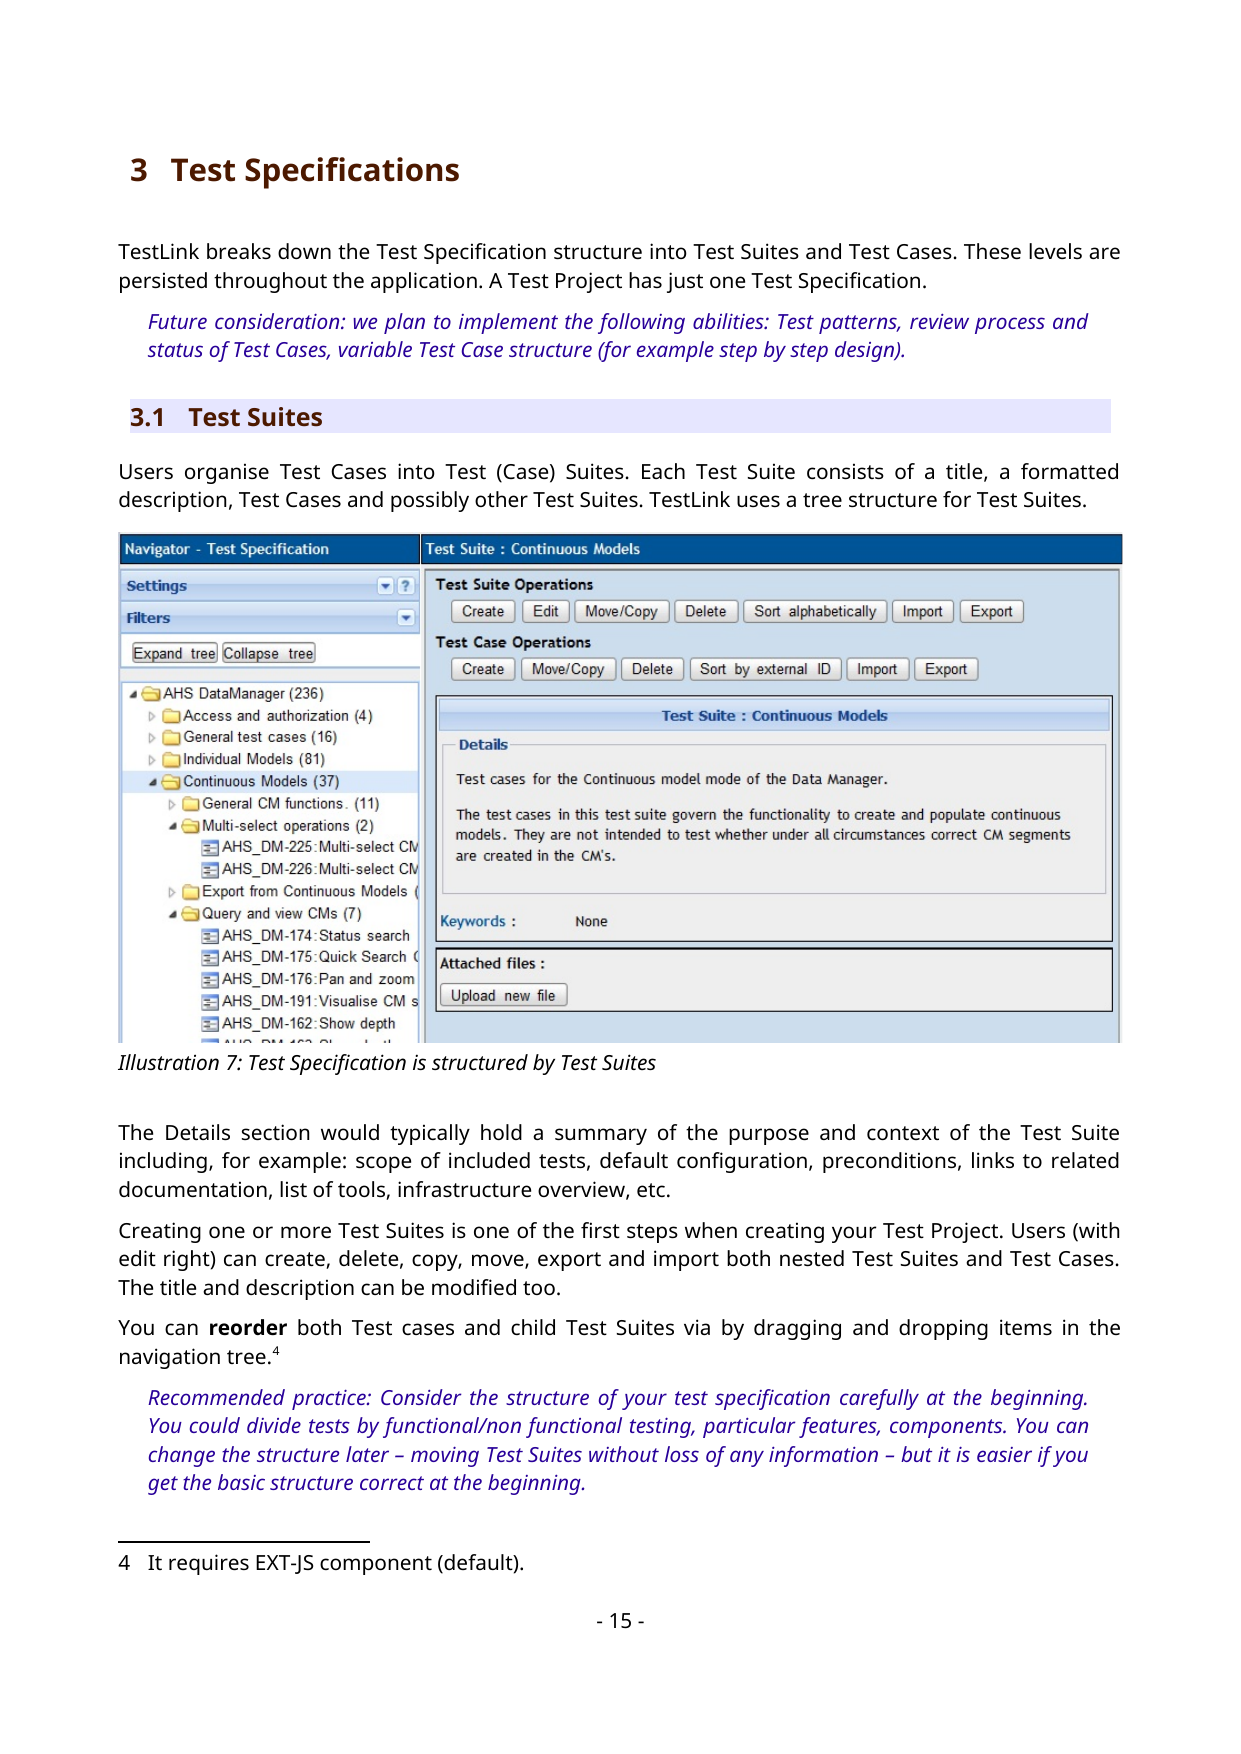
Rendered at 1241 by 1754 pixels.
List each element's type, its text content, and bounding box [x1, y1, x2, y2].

text Users organise Test Cases into Test (Case) Suites. Each Test Suite consists of a title, a formatted description, Test Cases and possibly other Test Suites. TestLink uses a tree structure for Test Suites. [118, 457, 1122, 514]
text It requires EXT-JS component (default). [118, 1548, 1122, 1576]
text TestLink breaks down the Test Specification structure into Test Suites and Test Cases. These levels are persisted throughout the application. A Test Project has just one Test Specification. [118, 237, 1122, 294]
text Illustration 7: Test Specification is structured by Test Suites [118, 1043, 1122, 1077]
text You can reorder both Test cases and child Test Suites via by dragging and dropping items in the navigation tree. [118, 1313, 1122, 1370]
picture [118, 532, 1123, 1043]
text The Details section would typically hold a summary of the purpose and context of the Test Suite including, for example: scope of included tests, default configuration, preconditions, links to related documentation, list of tools, infrastructure overview, etc. [118, 1118, 1122, 1203]
text Future consideration: we plan to implement the following abilities: Test patterns, review process and status of Test Cases, variable Test Case structure (for example step by step design). [148, 307, 1093, 364]
text Creating one or more Test Suites is one of the first steps when creating your Test Project. Users (with edit right) can create, delete, copy, move, export and import both nested Test Suites and Test Cases. The title and description can be modified too. [118, 1216, 1122, 1301]
subtitle Test Suites [130, 399, 1111, 433]
subtitle Test Specifications [130, 148, 1111, 190]
text Recommended practice: Consider the structure of your test specification carefully at the beginning. You could divide tests by functional/non functional testing, particular features, components. You can change the structure later – moving Test Suites without loss of any information – but it is easier if you get the basic structure correct at the beginning. [148, 1383, 1093, 1497]
